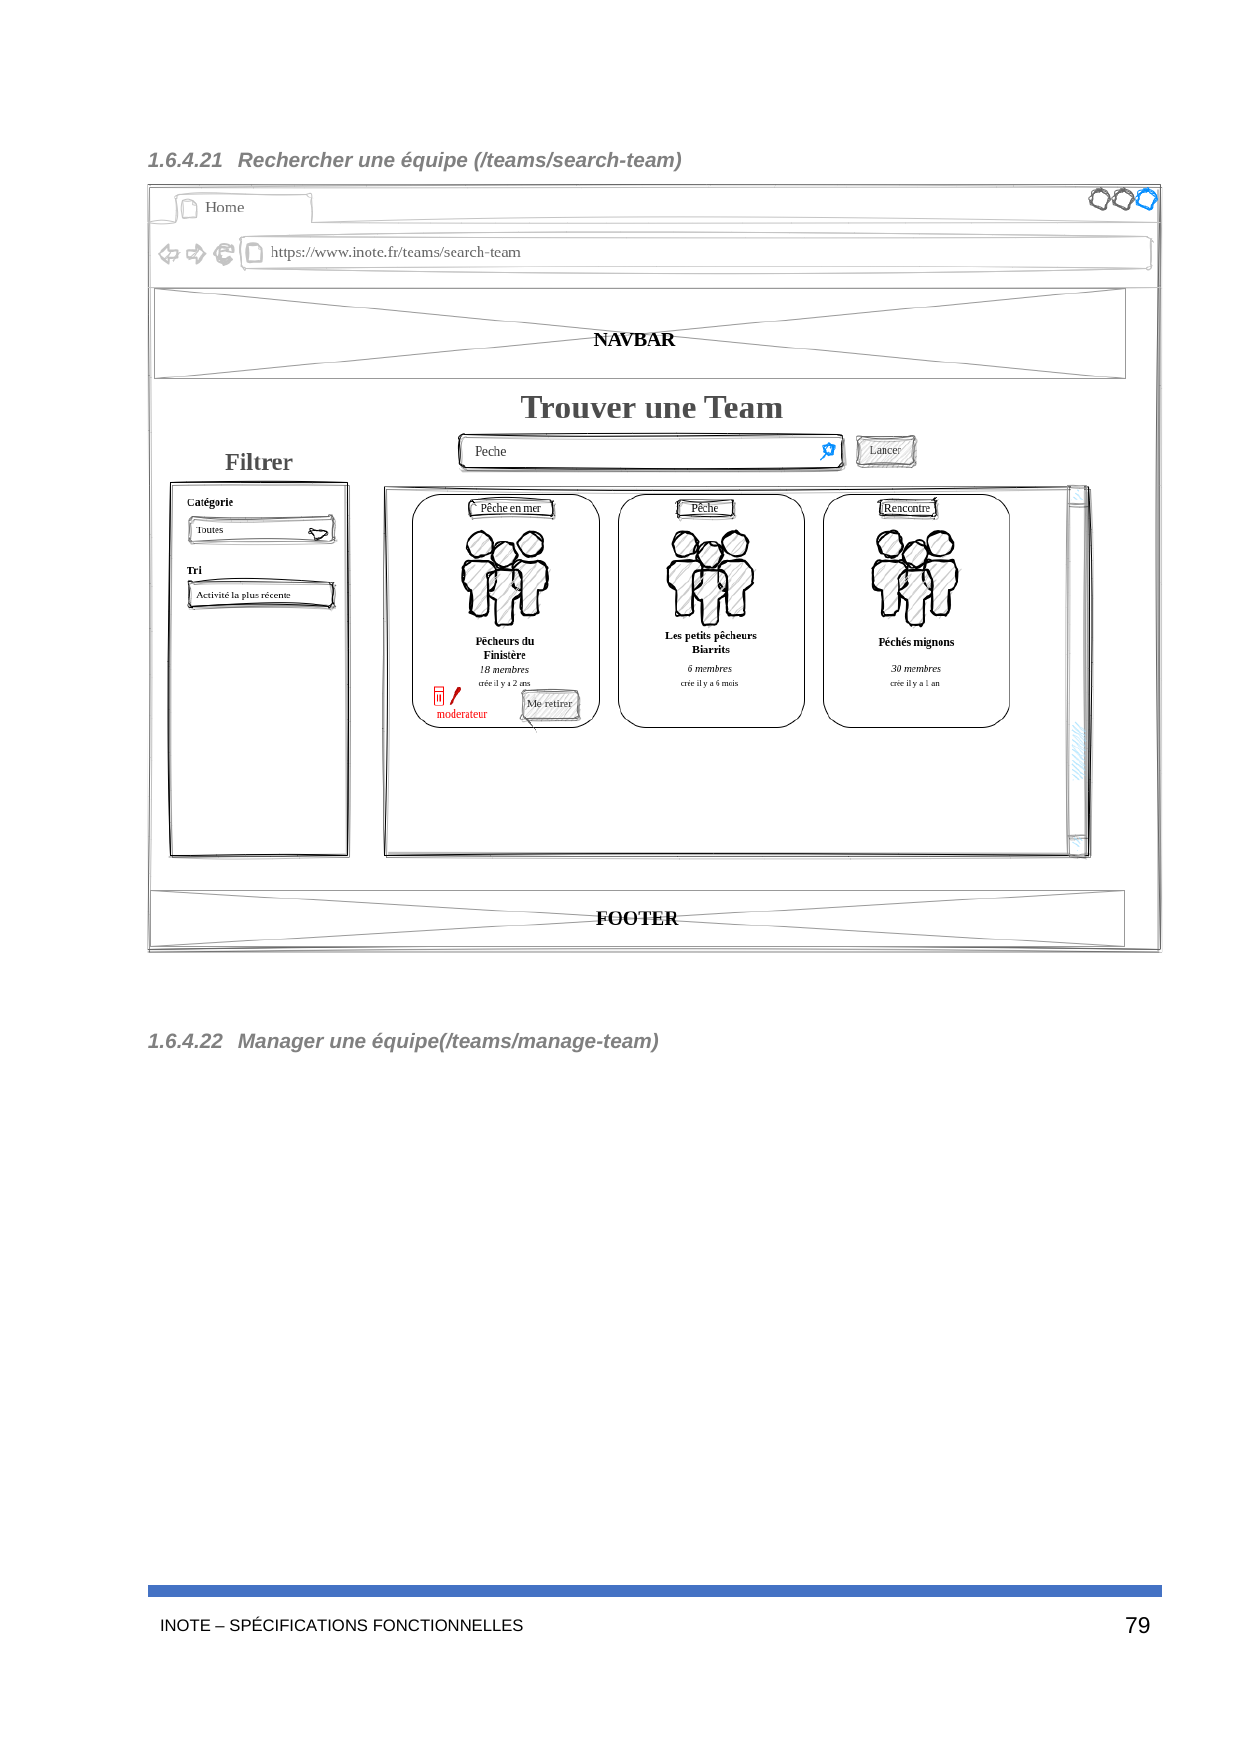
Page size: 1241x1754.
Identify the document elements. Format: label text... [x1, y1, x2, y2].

subtitle Rechercher une équipe (/teams/search-team) [148, 148, 1162, 172]
subtitle Manager une équipe(/teams/manage-team) [148, 1029, 1162, 1053]
picture [147, 184, 1163, 953]
